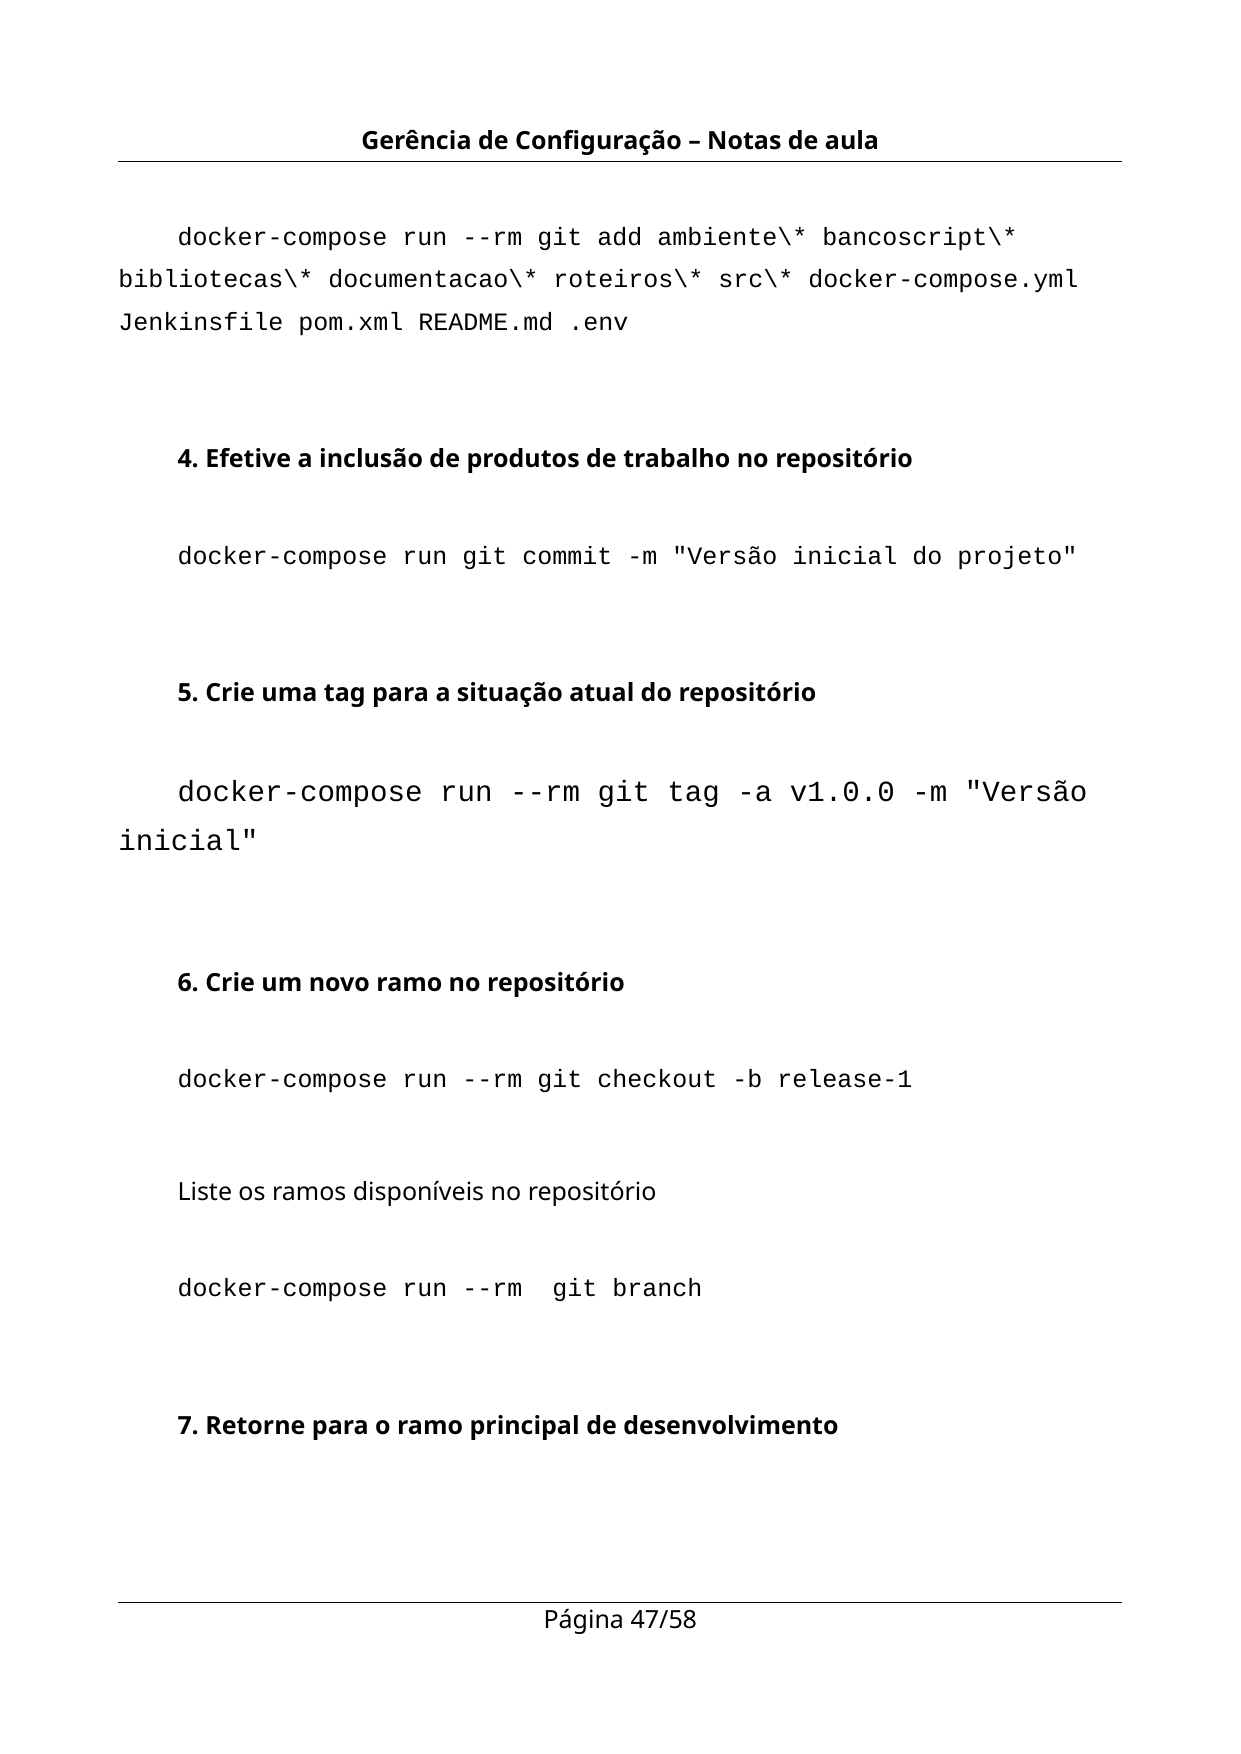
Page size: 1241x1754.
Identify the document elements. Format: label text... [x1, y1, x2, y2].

text docker-compose run --rm git checkout -b release-1 [118, 1067, 1122, 1095]
text docker-compose run --rm git branch [118, 1276, 1122, 1304]
text Liste os ramos disponíveis no repositório [118, 1174, 1122, 1208]
text 4. Efetive a inclusão de produtos de trabalho no repositório [118, 441, 1122, 475]
text docker-compose run --rm git add ambiente\* bancoscript\* bibliotecas\* documentacao\* roteiros\* src\* docker-compose.yml Jenkinsfile pom.xml README.md .env [118, 224, 1122, 338]
text 7. Retorne para o ramo principal de desenvolvimento [118, 1407, 1122, 1441]
text docker-compose run git commit -m "Versão inicial do projeto" [118, 543, 1122, 572]
text docker-compose run --rm git tag -a v1.0.0 -m "Versão inicial" [118, 777, 1122, 859]
text 6. Crie um novo ramo no repositório [118, 965, 1122, 999]
text 5. Crie uma tag para a situação atual do repositório [118, 675, 1122, 709]
